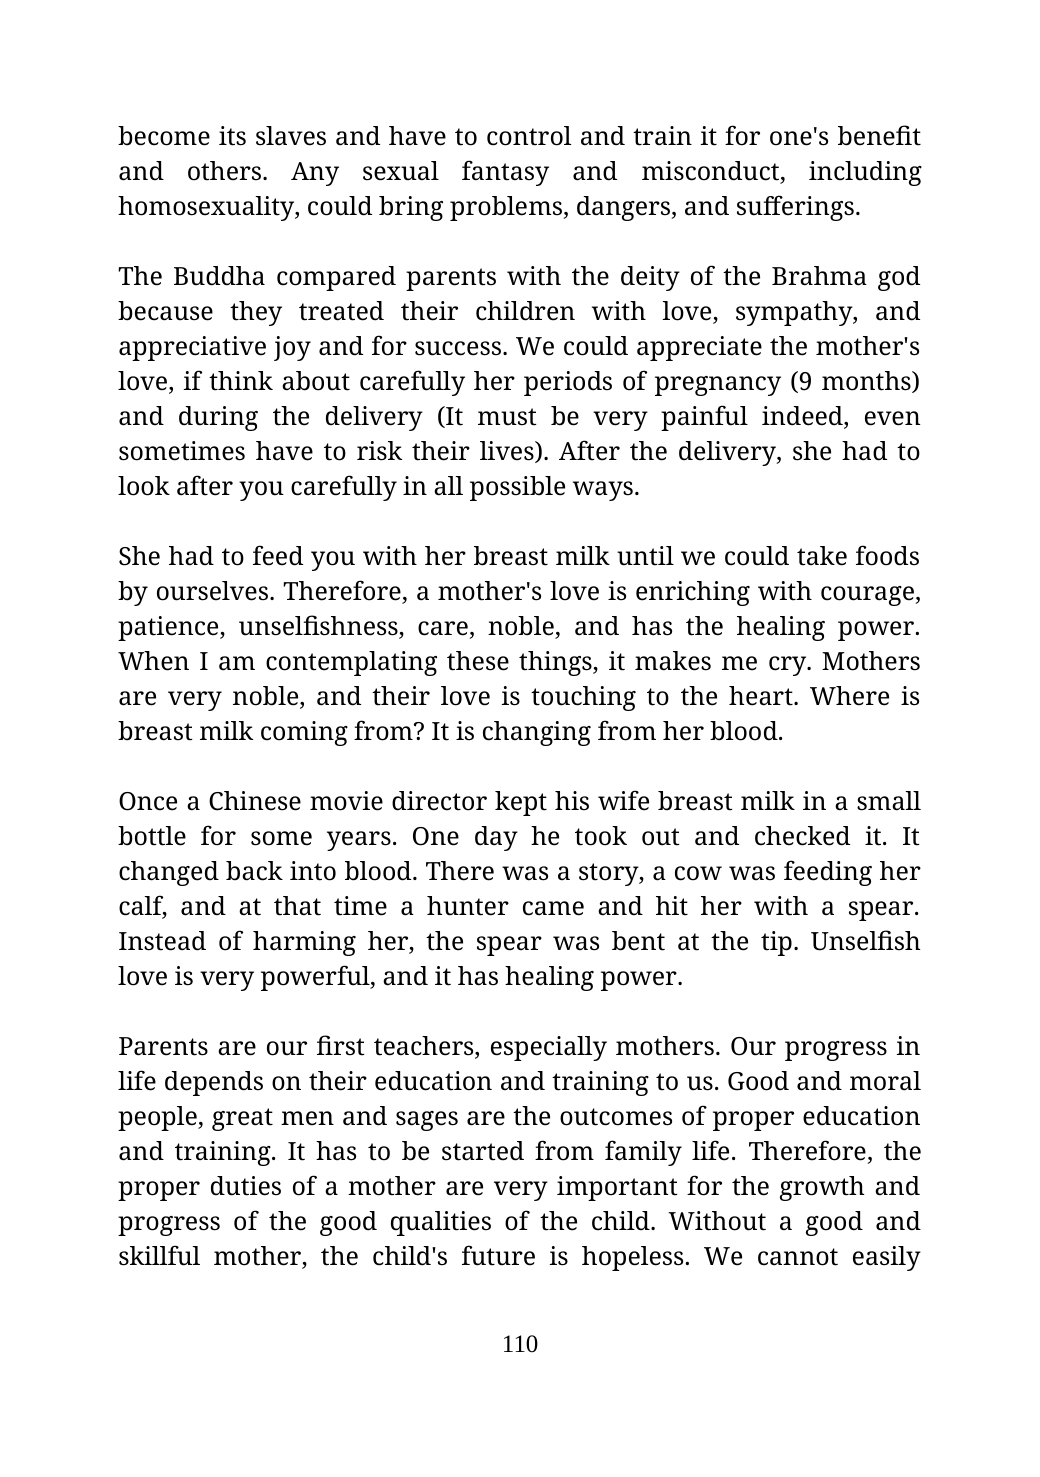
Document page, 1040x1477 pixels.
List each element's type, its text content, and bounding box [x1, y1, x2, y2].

text become its slaves and have to control and train it for one's benefit and others. Any sexual fantasy and misconduct, including homosexuality, could bring problems, dangers, and sufferings. The Buddha compared parents with the deity of the Brahma god because they treated their children with love, sympathy, and appreciative joy and for success. We could appreciate the mother's love, if think about carefully her periods of pregnancy (9 months) and during the delivery (It must be very painful indeed, even sometimes have to risk their lives). After the delivery, she had to look after you carefully in all possible ways. She had to feed you with her breast milk until we could take foods by ourselves. Therefore, a mother's love is enriching with courage, patience, unselfishness, care, noble, and has the healing power. When I am contemplating these things, it makes me cry. Mothers are very noble, and their love is touching to the heart. Where is breast milk coming from? It is changing from her blood. Once a Chinese movie director kept his wife breast milk in a small bottle for some years. One day he took out and checked it. It changed back into blood. There was a story, a cow was feeding her calf, and at that time a hunter came and hit her with a spear. Instead of harming her, the spear was bent at the tip. Unselfish love is very powerful, and it has healing power. Parents are our first teachers, especially mothers. Our progress in life depends on their education and training to us. Good and moral people, great men and sages are the outcomes of proper education and training. It has to be started from family life. Therefore, the proper duties of a mother are very important for the growth and progress of the good qualities of the child. Without a good and skillful mother, the child's future is hopeless. We cannot easily [118, 118, 922, 1273]
